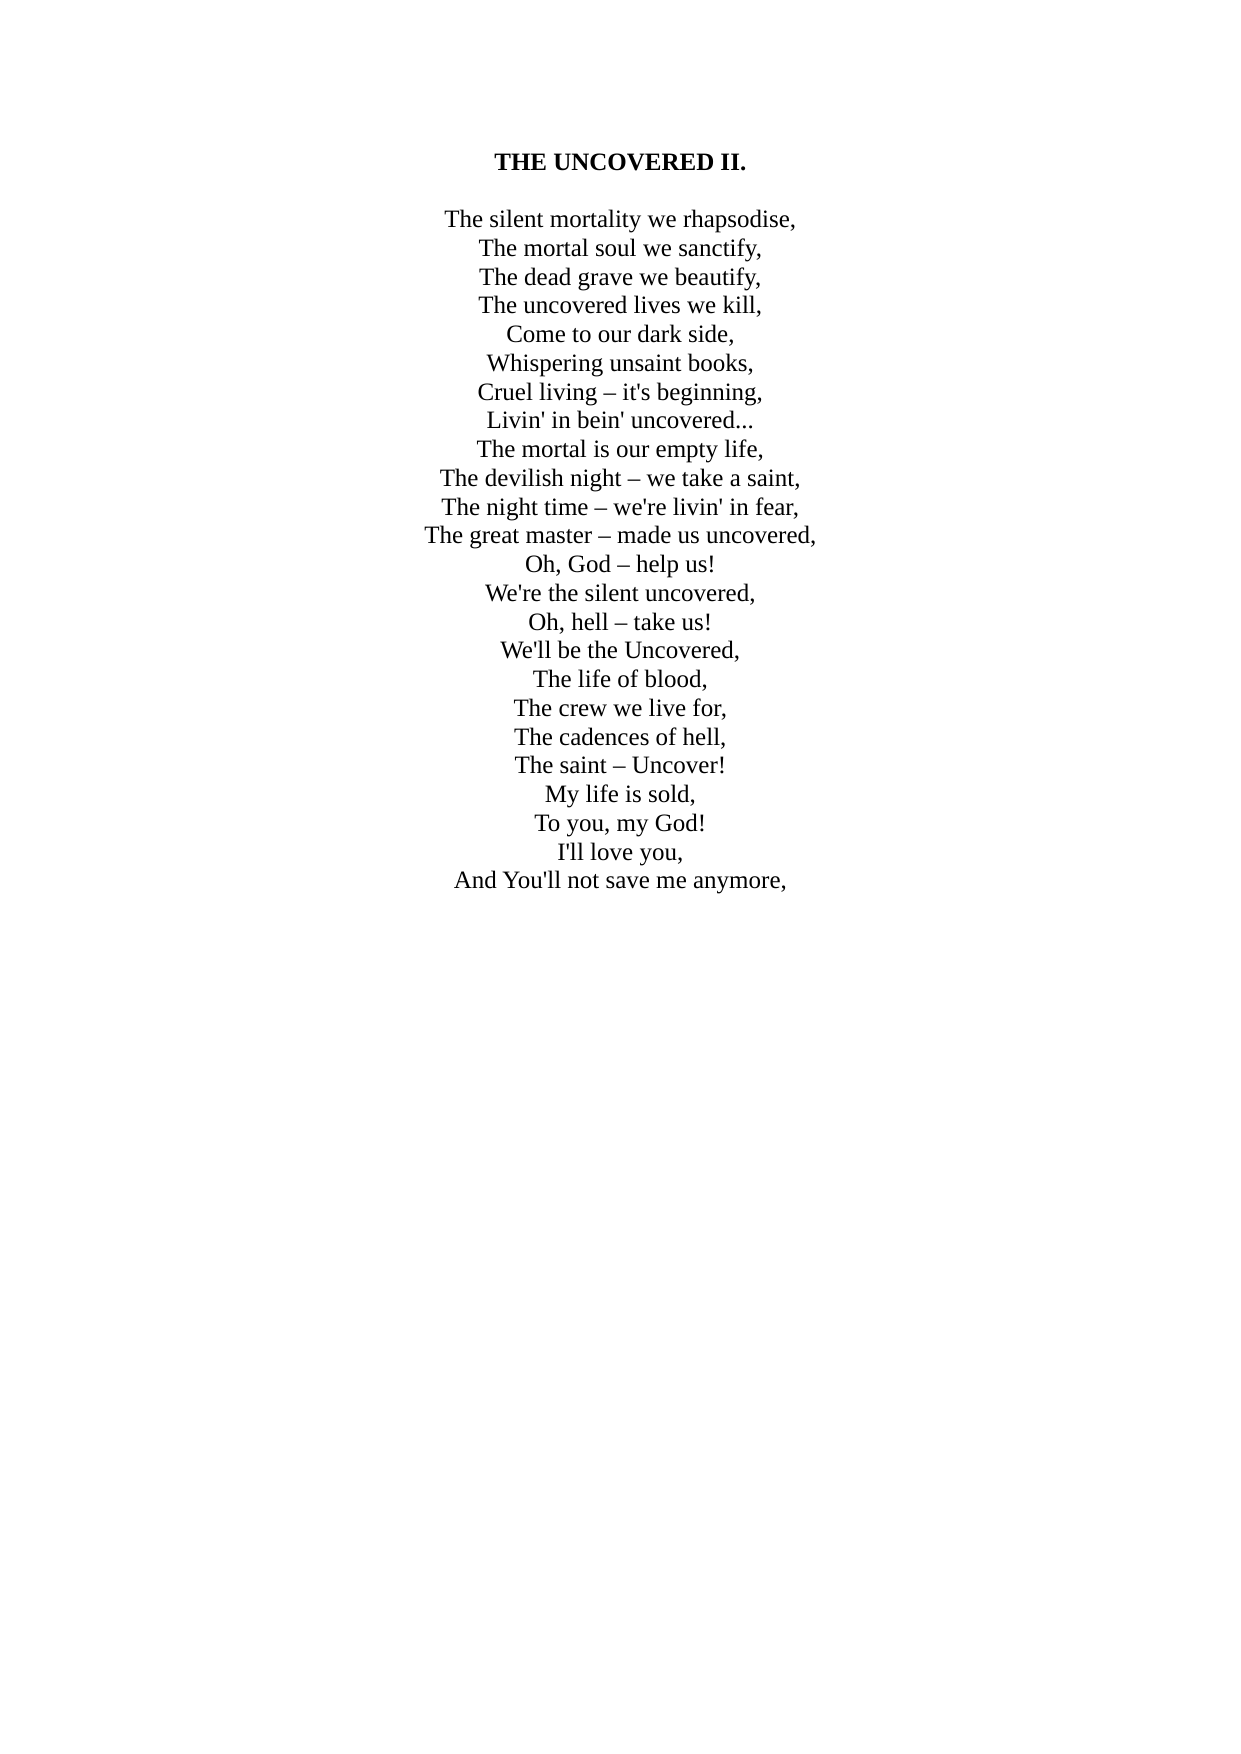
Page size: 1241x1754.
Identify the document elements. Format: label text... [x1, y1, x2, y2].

text I'll love you, [118, 837, 1122, 866]
text Oh, hell – take us! [118, 607, 1122, 636]
text Come to our dark side, [118, 319, 1122, 348]
text The life of blood, [118, 664, 1122, 693]
text The mortal soul we sanctify, [118, 233, 1122, 262]
text THE UNCOVERED II. [118, 147, 1122, 176]
text The crew we live for, [118, 693, 1122, 722]
text My life is sold, [118, 779, 1122, 808]
text The cadences of hell, [118, 722, 1122, 751]
text Livin' in bein' uncovered... [118, 406, 1122, 434]
text Whispering unsaint books, [118, 348, 1122, 377]
text We're the silent uncovered, [118, 578, 1122, 607]
text Cruel living – it's beginning, [118, 377, 1122, 406]
text The great master – made us uncovered, [118, 521, 1122, 549]
text The dead grave we beautify, [118, 262, 1122, 291]
text And You'll not save me anymore, [118, 866, 1122, 894]
text The saint – Uncover! [118, 751, 1122, 779]
text The silent mortality we rhapsodise, [118, 204, 1122, 233]
text We'll be the Uncovered, [118, 636, 1122, 664]
text The mortal is our empty life, [118, 434, 1122, 463]
text The night time – we're livin' in fear, [118, 492, 1122, 521]
text The uncovered lives we kill, [118, 291, 1122, 319]
text The devilish night – we take a saint, [118, 463, 1122, 492]
text To you, my God! [118, 808, 1122, 837]
text Oh, God – help us! [118, 549, 1122, 578]
